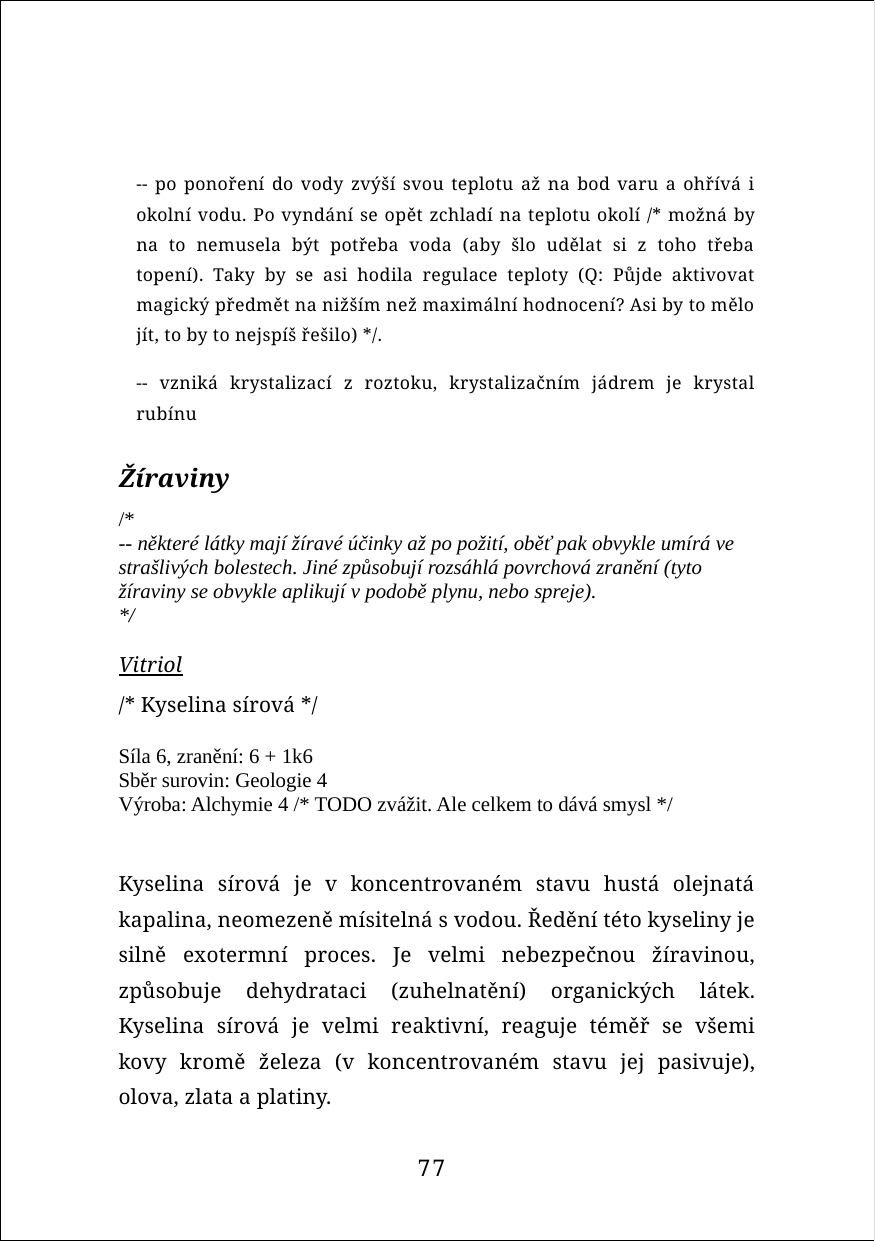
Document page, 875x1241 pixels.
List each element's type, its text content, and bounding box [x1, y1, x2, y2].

text Kyselina sírová je v koncentrovaném stavu hustá olejnatá kapalina, neomezeně mísitelná s vodou. Ředění této kyseliny je silně exotermní proces. Je velmi nebezpečnou žíravinou, způsobuje dehydrataci (zuhelnatění) organických látek. Kyselina sírová je velmi reaktivní, reaguje téměř se všemi kovy kromě železa (v koncentrovaném stavu jej pasivuje), olova, zlata a platiny. [118, 869, 756, 1111]
text */ [118, 603, 756, 627]
text Výroba: Alchymie 4 /* TODO zvážit. Ale celkem to dává smysl */ [118, 792, 756, 816]
subtitle Žíraviny [118, 461, 756, 495]
text /* [118, 506, 756, 531]
text /* Kyselina sírová */ [118, 691, 756, 719]
text -- vzniká krystalizací z roztoku, krystalizačním jádrem je krystal rubínu [136, 371, 756, 425]
text Sběr surovin: Geologie 4 [118, 768, 756, 792]
text -- některé látky mají žíravé účinky až po požití, oběť pak obvykle umírá ve strašlivých bolestech. Jiné způsobují rozsáhlá povrchová zranění (tyto žíraviny se obvykle aplikují v podobě plynu, nebo spreje). [118, 531, 756, 603]
text -- po ponoření do vody zvýší svou teplotu až na bod varu a ohřívá i okolní vodu. Po vyndání se opět zchladí na teplotu okolí /* možná by na to nemusela být potřeba voda (aby šlo udělat si z toho třeba topení). Taky by se asi hodila regulace teploty (Q: Půjde aktivovat magický předmět na nižším než maximální hodnocení? Asi by to mělo jít, to by to nejspíš řešilo) */. [136, 172, 756, 347]
text Síla 6, zranění: 6 + 1k6 [118, 744, 756, 768]
subtitle Vitriol [118, 650, 756, 679]
